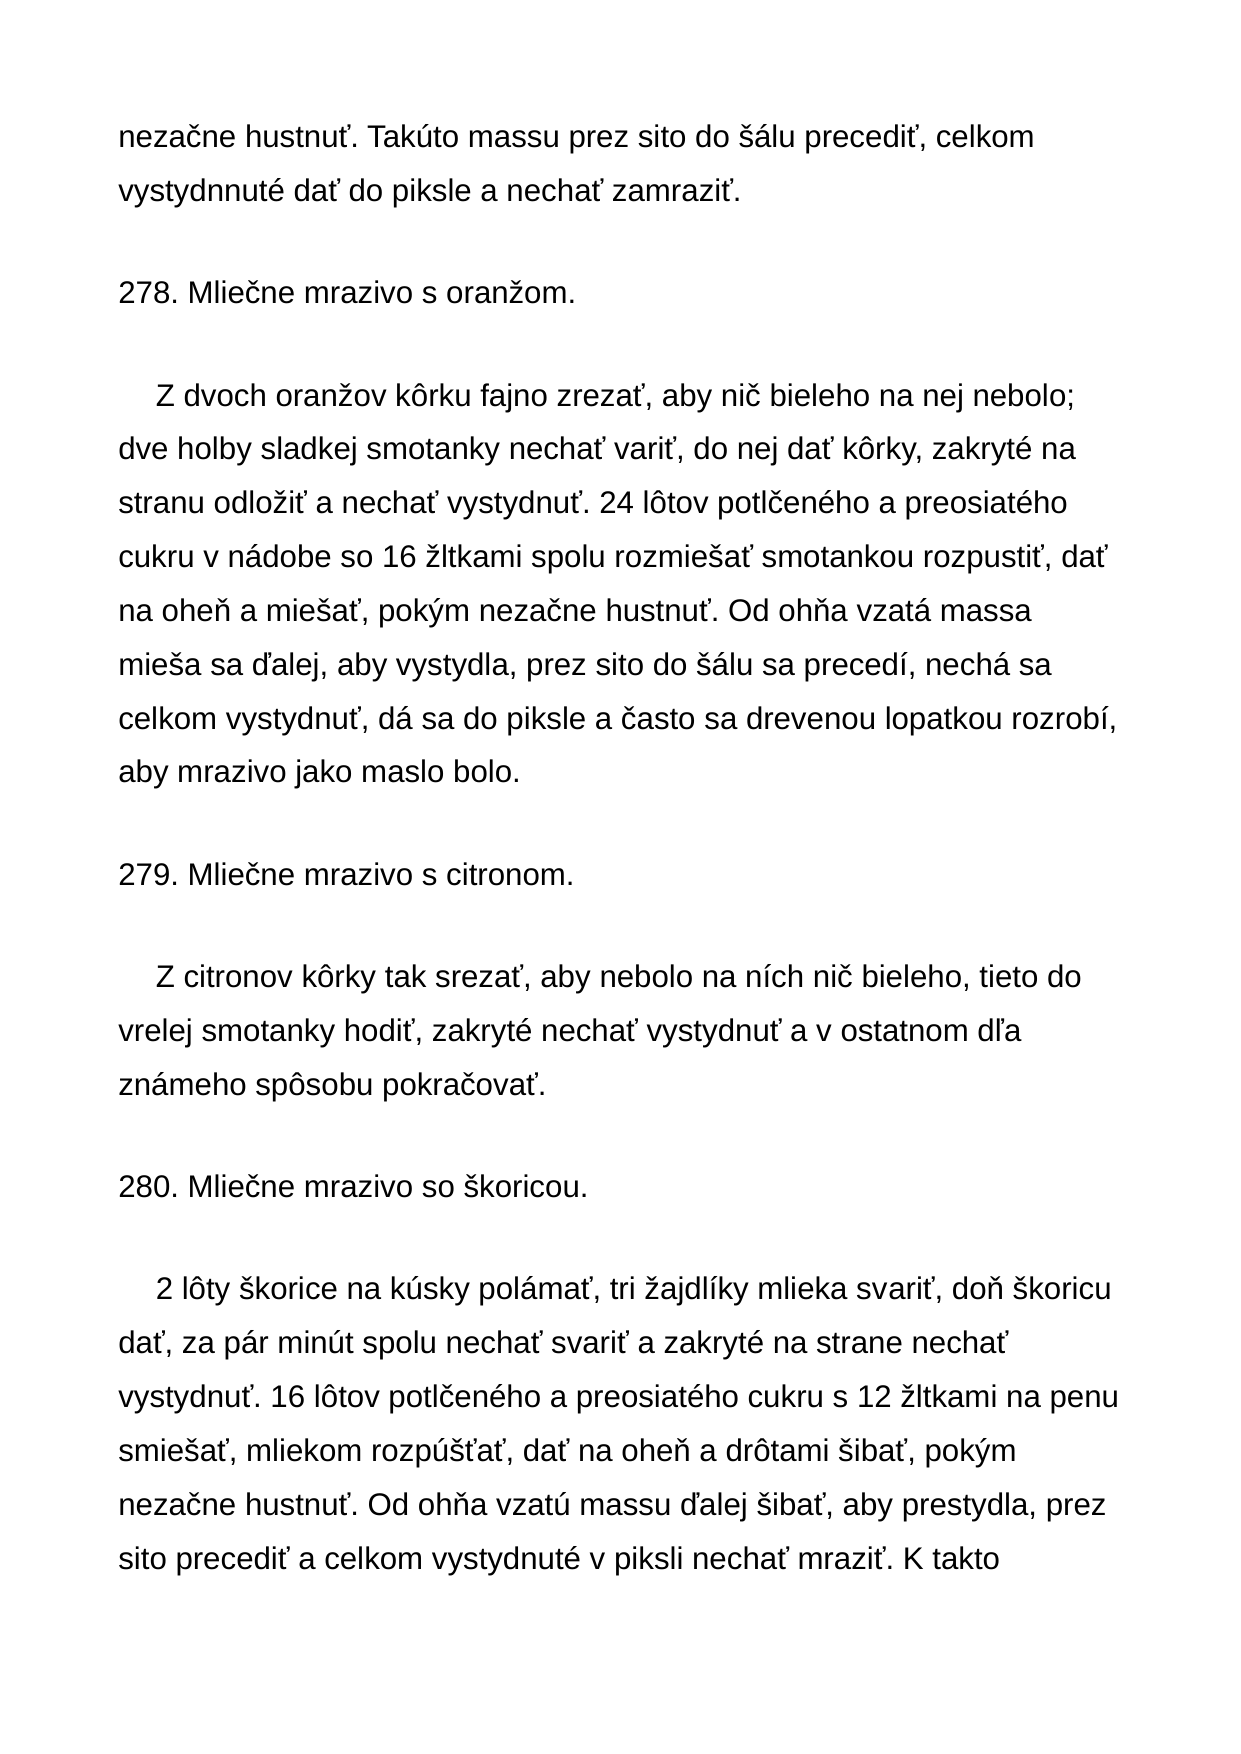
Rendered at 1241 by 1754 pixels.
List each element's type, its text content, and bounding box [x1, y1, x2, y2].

text nezačne hustnuť. Takúto massu prez sito do šálu precediť, celkom vystydnnuté dať do piksle a nechať zamraziť. [118, 118, 1122, 208]
text 2 lôty škorice na kúsky polámať, tri žajdlíky mlieka svariť, doň škoricu dať, za pár minút spolu nechať svariť a zakryté na strane nechať vystydnuť. 16 lôtov potlčeného a preosiatého cukru s 12 žltkami na penu smiešať, mliekom rozpúšťať, dať na oheň a drôtami šibať, pokým nezačne hustnuť. Od ohňa vzatú massu ďalej šibať, aby prestydla, prez sito precediť a celkom vystydnuté v piksli nechať mraziť. K takto [118, 1270, 1122, 1576]
text Z citronov kôrky tak srezať, aby nebolo na ních nič bieleho, tieto do vrelej smotanky hodiť, zakryté nechať vystydnuť a v ostatnom dľa známeho spôsobu pokračovať. [118, 958, 1122, 1102]
text 278. Mliečne mrazivo s oranžom. [118, 274, 1122, 310]
text Z dvoch oranžov kôrku fajno zrezať, aby nič bieleho na nej nebolo; dve holby sladkej smotanky nechať variť, do nej dať kôrky, zakryté na stranu odložiť a nechať vystydnuť. 24 lôtov potlčeného a preosiatého cukru v nádobe so 16 žltkami spolu rozmiešať smotankou rozpustiť, dať na oheň a miešať, pokým nezačne hustnuť. Od ohňa vzatá massa mieša sa ďalej, aby vystydla, prez sito do šálu sa precedí, nechá sa celkom vystydnuť, dá sa do piksle a často sa drevenou lopatkou rozrobí, aby mrazivo jako maslo bolo. [118, 377, 1122, 789]
text 280. Mliečne mrazivo so škoricou. [118, 1168, 1122, 1204]
text 279. Mliečne mrazivo s citronom. [118, 856, 1122, 892]
